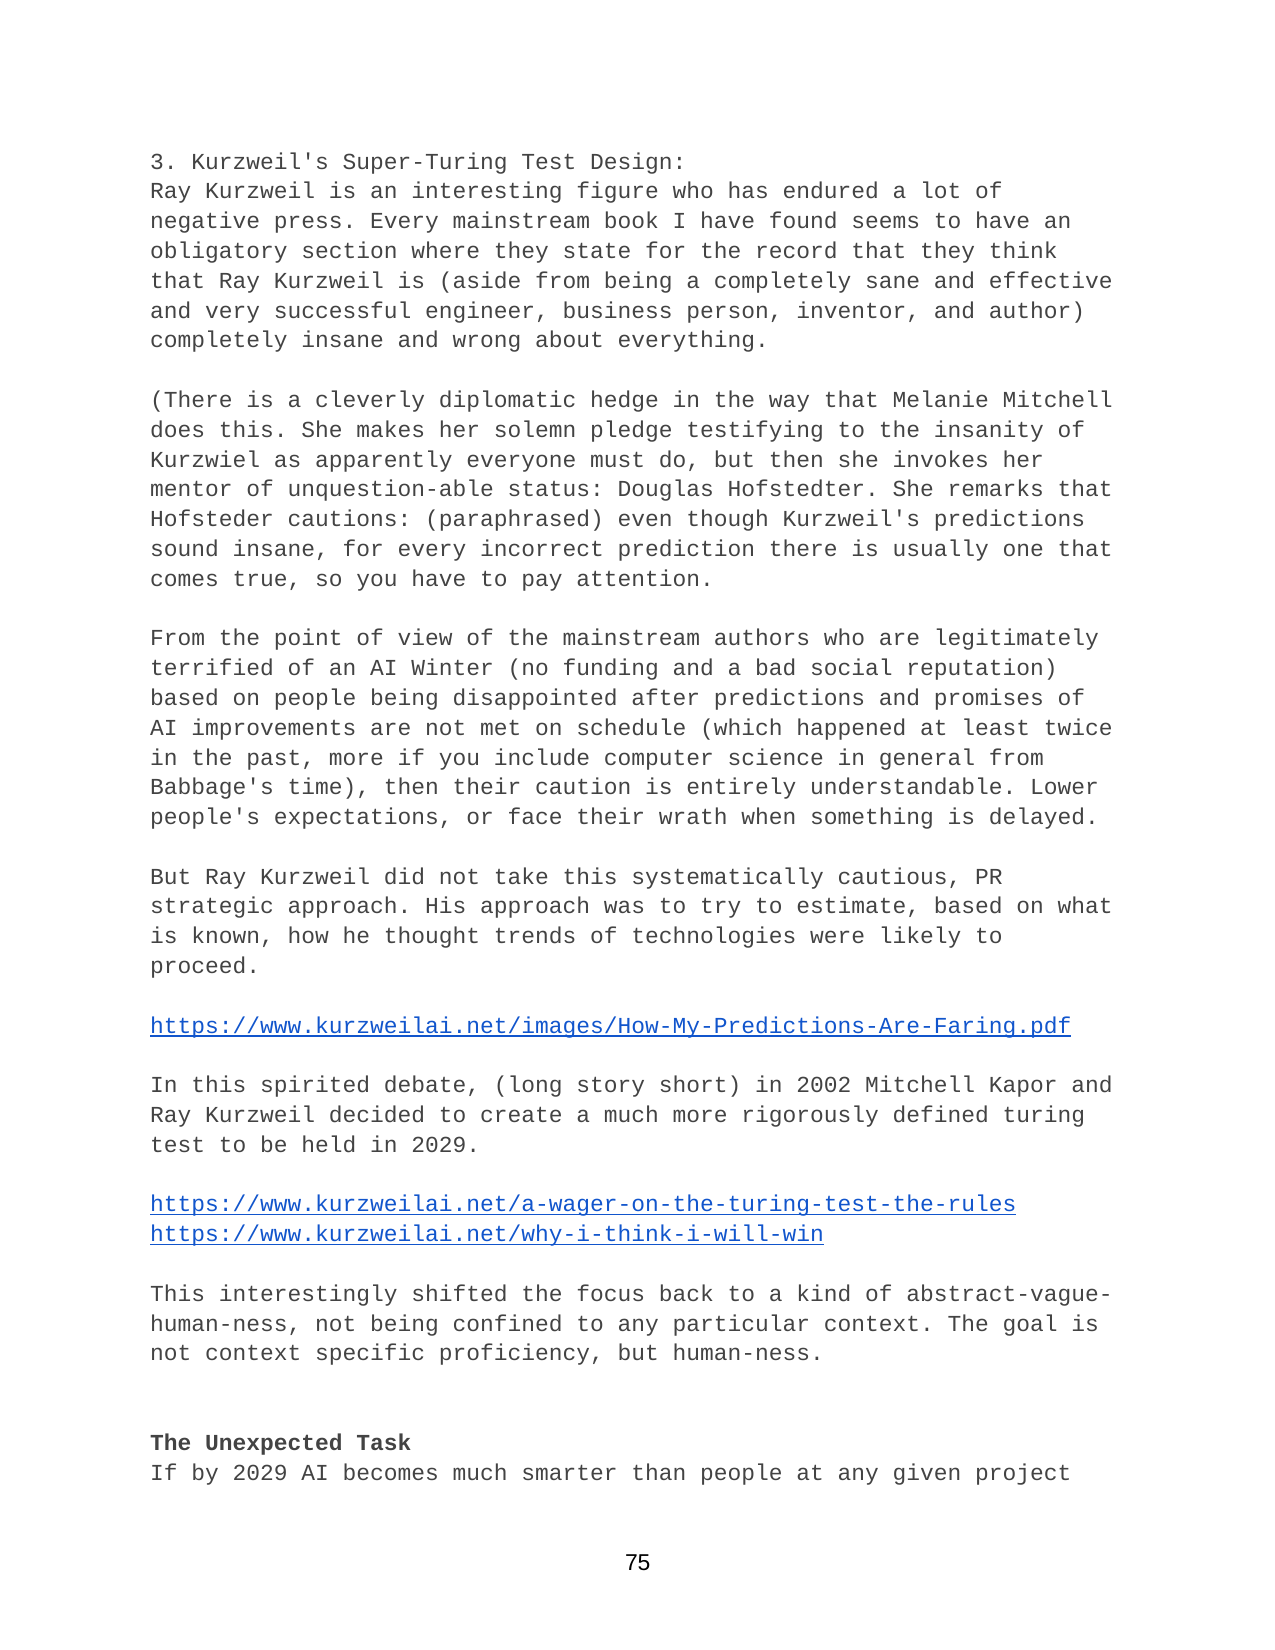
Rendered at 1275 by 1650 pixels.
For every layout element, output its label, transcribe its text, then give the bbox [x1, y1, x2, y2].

text https://www.kurzweilai.net/images/How-My-Predictions-Are-Faring.pdf [150, 1014, 1125, 1040]
text If by 2029 AI becomes much smarter than people at any given project [150, 1461, 1125, 1487]
text Ray Kurzweil is an interesting figure who has endured a lot of negative press. Every mainstream book I have found seems to have an obligatory section where they state for the record that they think that Ray Kurzweil is (aside from being a completely sane and effective and very successful engineer, business person, inventor, and author) completely insane and wrong about everything. [150, 180, 1125, 355]
text In this spirited debate, (long story short) in 2002 Mitchell Kapor and Ray Kurzweil decided to create a much more rigorously defined turing test to be held in 2029. [150, 1073, 1125, 1159]
text https://www.kurzweilai.net/a-wager-on-the-turing-test-the-rules [150, 1193, 1125, 1219]
text This interestingly shifted the focus back to a kind of abstract-vague-human-ness, not being confined to any particular context. The goal is not context specific proficiency, but human-ness. [150, 1282, 1125, 1368]
text (There is a cleverly diplomatic hedge in the way that Melanie Mitchell does this. She makes her solemn pledge testifying to the insanity of Kurzwiel as apparently everyone must do, but then she invokes her mentor of unquestion-able status: Douglas Hofstedter. She remarks that Hofsteder cautions: (paraphrased) even though Kurzweil's predictions sound insane, for every incorrect prediction there is usually one that comes true, so you have to pay attention. [150, 388, 1125, 593]
text From the point of view of the mainstream authors who are legitimately terrified of an AI Winter (no funding and a bad social reputation) based on people being disappointed after predictions and promises of AI improvements are not met on schedule (which happened at least twice in the past, more if you include computer science in general from Babbage's time), then their caution is entirely understandable. Lower people's expectations, or face their wrath when something is delayed. [150, 627, 1125, 831]
text The Unexpected Task [150, 1431, 1125, 1457]
text 3. Kurzweil's Super-Turing Test Design: [150, 150, 1125, 176]
text But Ray Kurzweil did not take this systematically cautious, PR strategic approach. His approach was to try to estimate, based on what is known, how he thought trends of technologies were likely to proceed. [150, 865, 1125, 980]
text https://www.kurzweilai.net/why-i-think-i-will-win [150, 1222, 1125, 1248]
